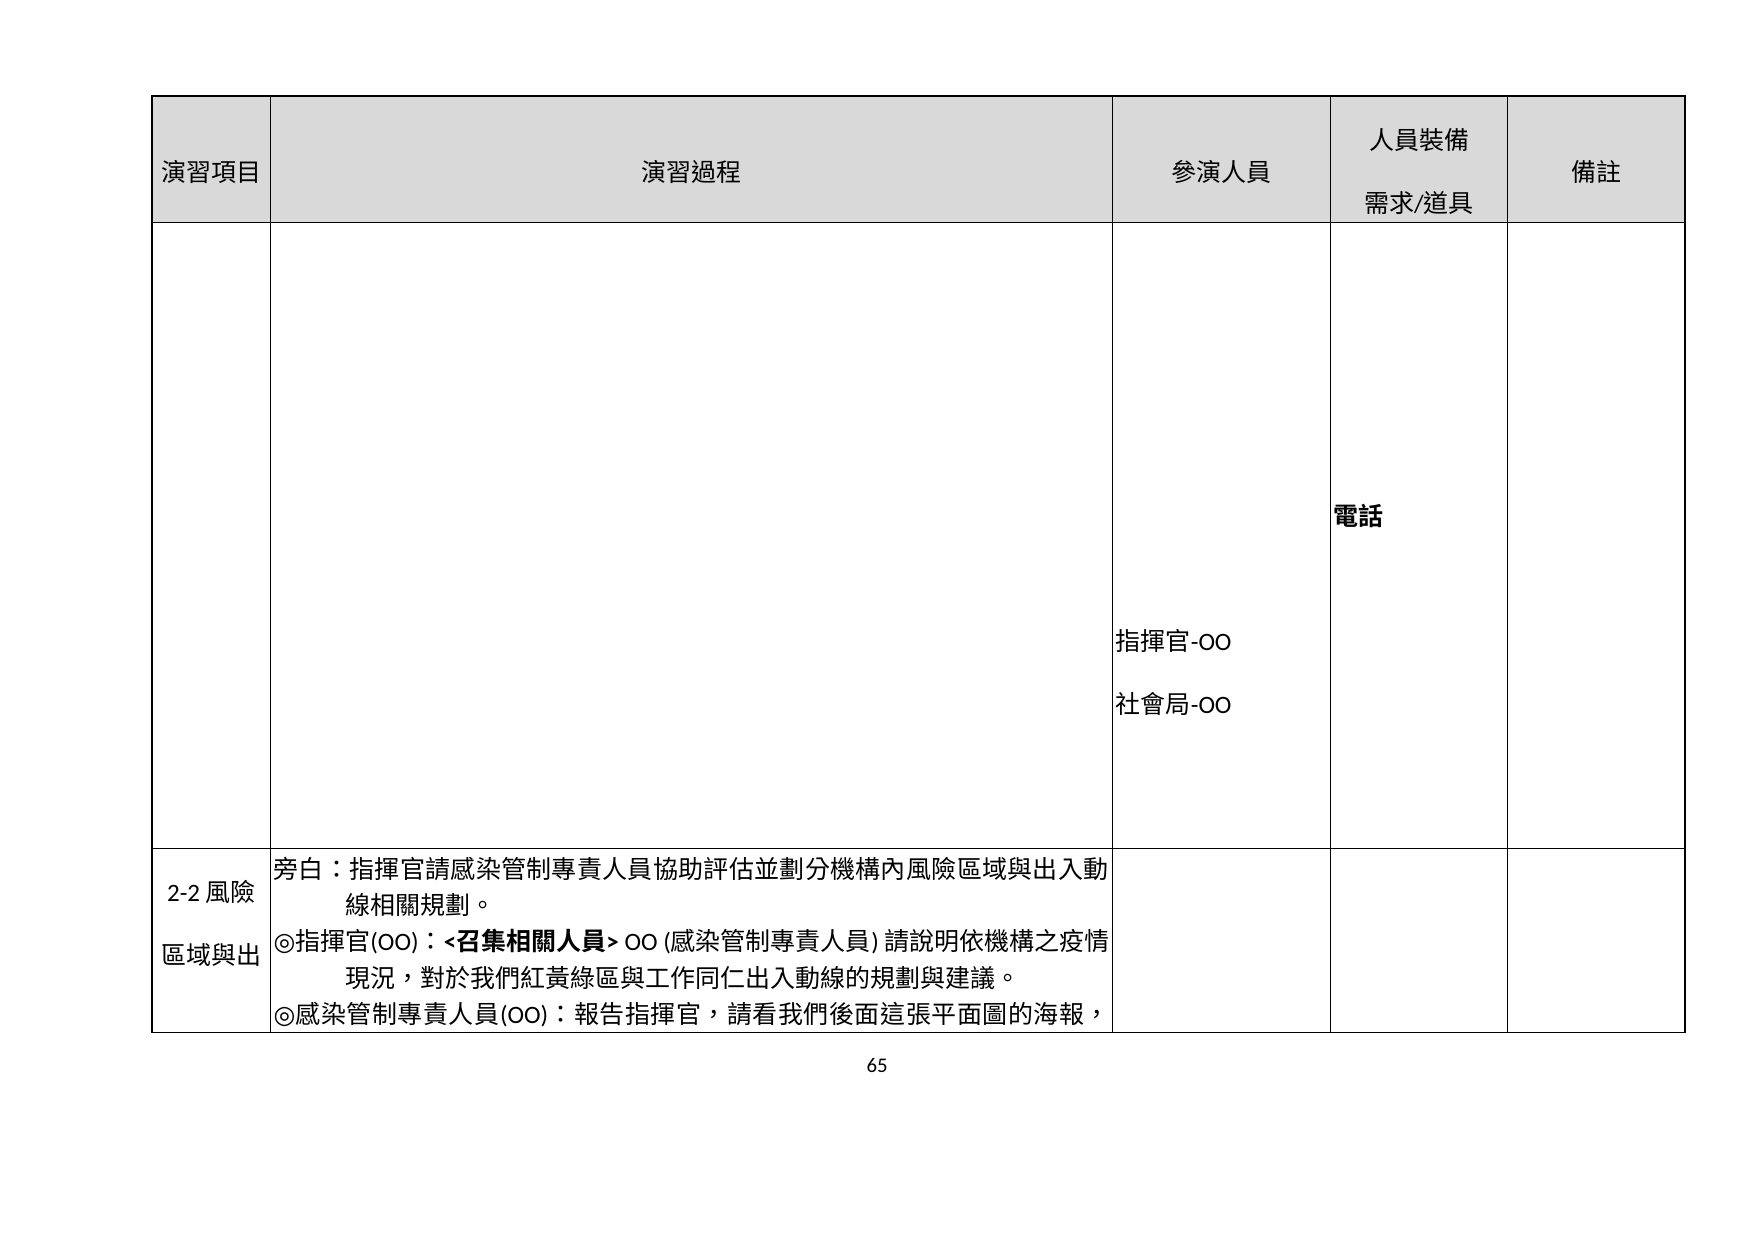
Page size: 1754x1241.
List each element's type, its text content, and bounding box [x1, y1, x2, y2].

table_cell 電話 [1331, 223, 1507, 848]
table_cell [1508, 223, 1684, 848]
table_header 演習項目 [153, 97, 270, 222]
table_cell 2-2 風險區域與出 [153, 849, 270, 1032]
table_header 參演人員 [1113, 97, 1330, 222]
table_header 演習過程 [271, 97, 1112, 222]
table_header 人員裝備 需求/道具 [1331, 97, 1507, 222]
table_cell [271, 223, 1112, 848]
table_header 備註 [1508, 97, 1684, 222]
table_cell [1508, 849, 1684, 1032]
table_cell [1113, 849, 1330, 1032]
table_cell 旁白：指揮官請感染管制專責人員協助評估並劃分機構內風險區域與出入動線相關規劃。 ◎指揮官(OO)：<召集相關人員> OO (感染管制專責人員) 請說明依機構之疫情現況，對於我們紅黃綠區與工作同仁出入動線的規劃與建議。 ◎感染管制專責人員(OO)：報告指揮官，請看我們後面這張平面圖的海報， [271, 849, 1112, 1032]
table_cell [1331, 849, 1507, 1032]
table_cell 指揮官-OO 社會局-OO [1113, 223, 1330, 848]
table_cell [153, 223, 270, 848]
